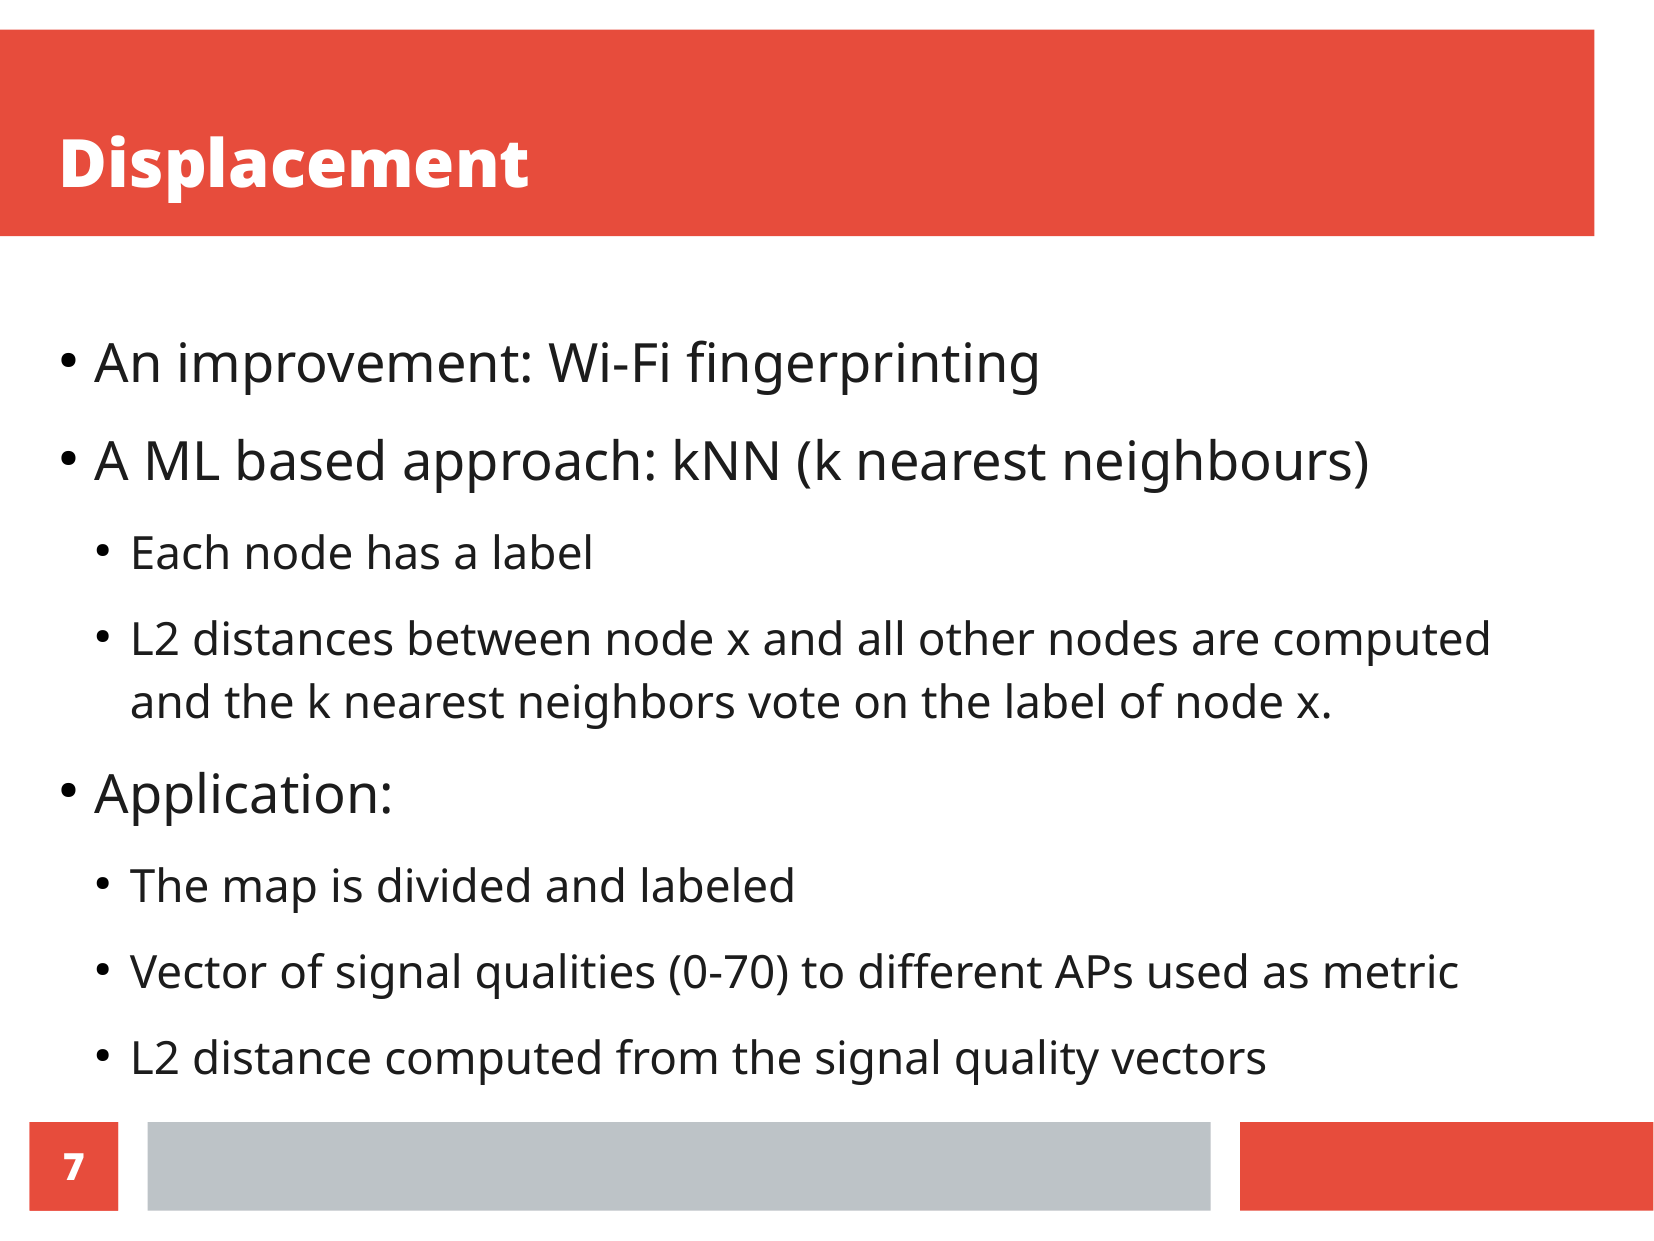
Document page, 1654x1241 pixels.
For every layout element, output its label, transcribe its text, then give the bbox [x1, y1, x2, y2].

list An improvement: Wi-Fi fingerprinting A ML based approach: kNN (k nearest neighbours) Each node has a label L2 distances between node x and all other nodes are computed and the k nearest neighbors vote on the label of node x. Application: The map is divided and labeled Vector of signal qualities (0-70) to different APs used as metric L2 distance computed from the signal quality vectors [59, 324, 1565, 1093]
title Displacement [59, 59, 1595, 207]
